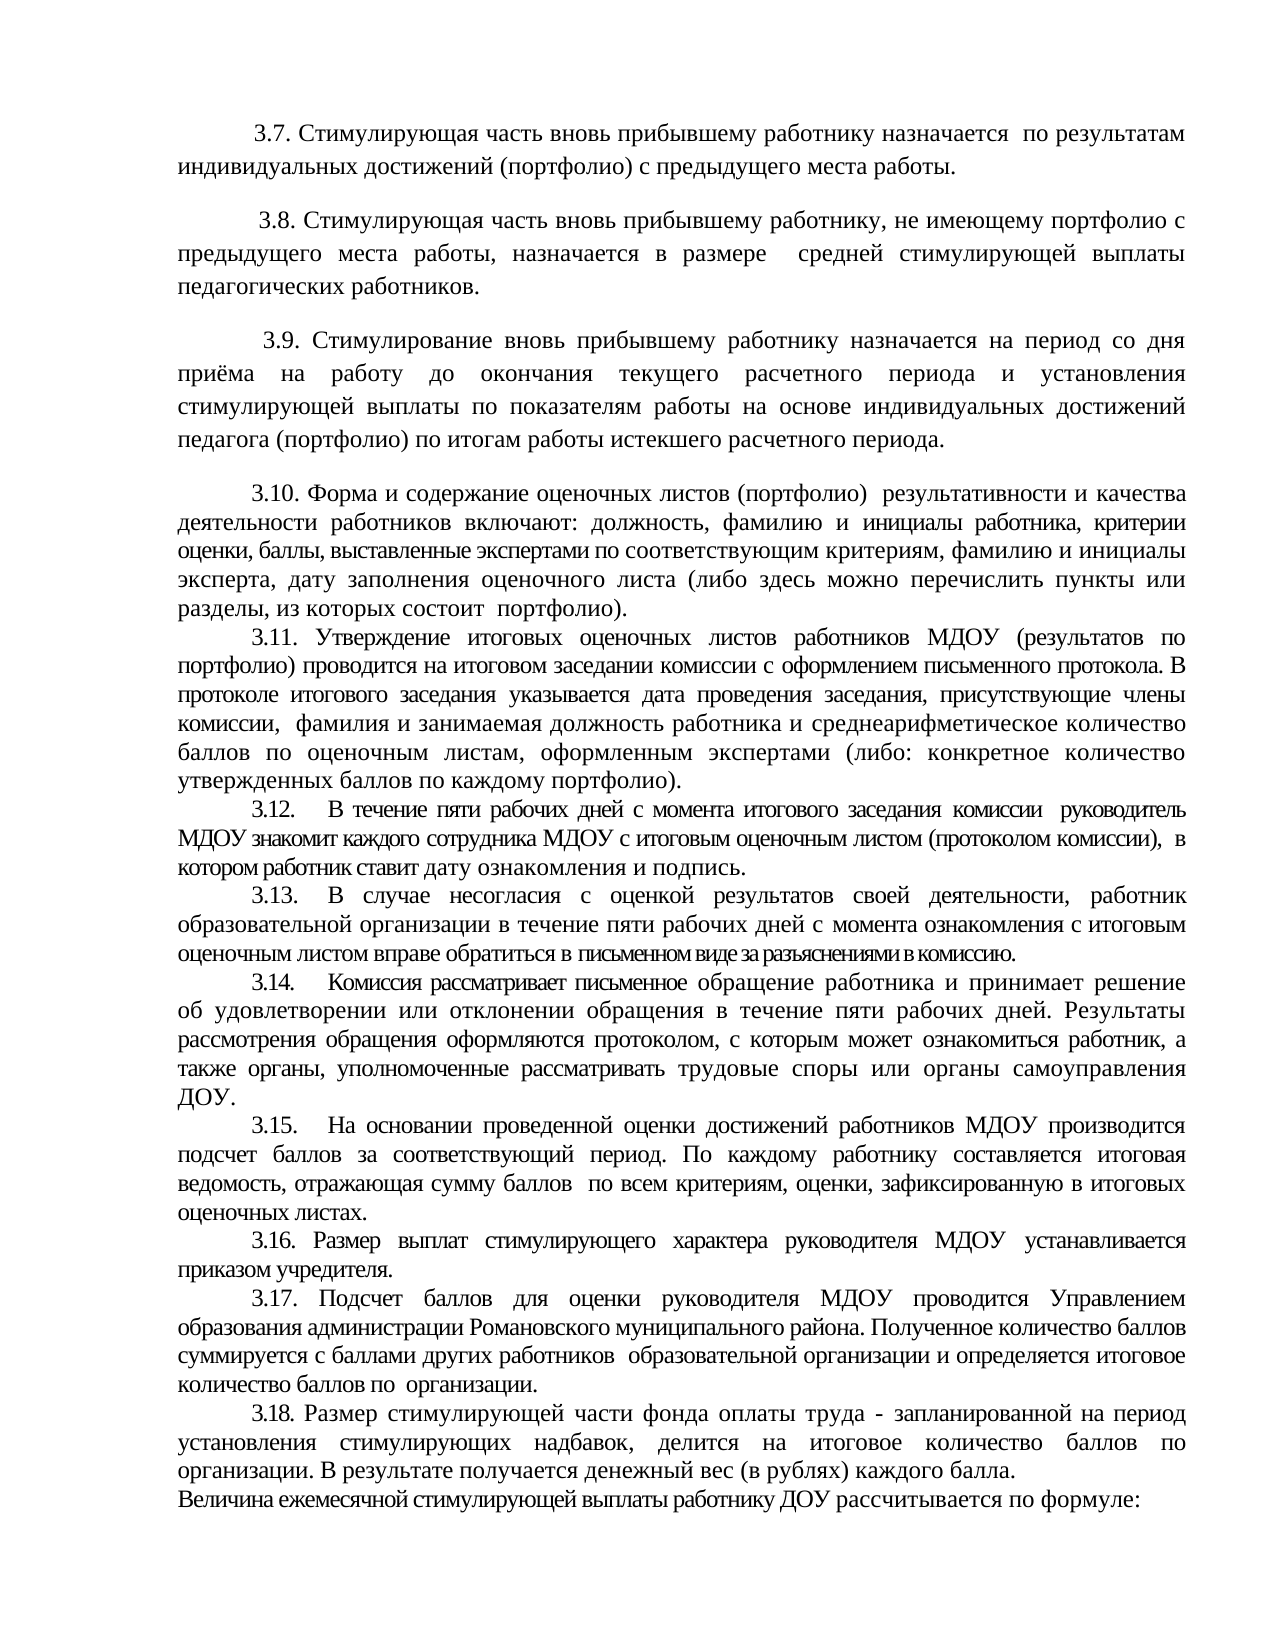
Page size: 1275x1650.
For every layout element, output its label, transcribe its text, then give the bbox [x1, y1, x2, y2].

text 3.12. В течение пяти рабочих дней с момента итогового заседания комиссии руководитель МДОУ знакомит каждого сотрудника МДОУ с итоговым оценочным листом (протоколом комиссии), в котором работник ставит дату ознакомления и подпись. [177, 794, 1186, 880]
text 3.10. Форма и содержание оценочных листов (портфолио) результативности и качества деятельности работников включают: должность, фамилию и инициалы работника, критерии оценки, баллы, выставленные экспертами по соответствующим критериям, фамилию и инициалы эксперта, дату заполнения оценочного листа (либо здесь можно перечислить пункты или разделы, из которых состоит портфолио). [177, 478, 1186, 622]
text 3.7. Стимулирующая часть вновь прибывшему работнику назначается по результатам индивидуальных достижений (портфолио) с предыдущего места работы. [177, 118, 1186, 180]
text 3.9. Стимулирование вновь прибывшему работнику назначается на период со дня приёма на работу до окончания текущего расчетного периода и установления стимулирующей выплаты по показателям работы на основе индивидуальных достижений педагога (портфолио) по итогам работы истекшего расчетного периода. [177, 325, 1186, 453]
text 3.8. Стимулирующая часть вновь прибывшему работнику, не имеющему портфолио с предыдущего места работы, назначается в размере средней стимулирующей выплаты педагогических работников. [177, 205, 1186, 300]
text Величина ежемесячной стимулирующей выплаты работнику ДОУ рассчитывается по формуле: [177, 1484, 1186, 1513]
text 3.15. На основании проведенной оценки достижений работников МДОУ производится подсчет баллов за соответствующий период. По каждому работнику составляется итоговая ведомость, отражающая сумму баллов по всем критериям, оценки, зафиксированную в итоговых оценочных листах. [177, 1110, 1186, 1225]
text 3.14. Комиссия рассматривает письменное обращение работника и принимает решение об удовлетворении или отклонении обращения в течение пяти рабочих дней. Результаты рассмотрения обращения оформляются протоколом, с которым может ознакомиться работник, а также органы, уполномоченные рассматривать трудовые споры или органы самоуправления ДОУ. [177, 967, 1186, 1110]
text 3.11. Утверждение итоговых оценочных листов работников МДОУ (результатов по портфолио) проводится на итоговом заседании комиссии с оформлением письменного протокола. В протоколе итогового заседания указывается дата проведения заседания, присутствующие члены комиссии, фамилия и занимаемая должность работника и среднеарифметическое количество баллов по оценочным листам, оформленным экспертами (либо: конкретное количество утвержденных баллов по каждому портфолио). [177, 622, 1186, 794]
text 3.13. В случае несогласия с оценкой результатов своей деятельности, работник образовательной организации в течение пяти рабочих дней с момента ознакомления с итоговым оценочным листом вправе обратиться в письменном виде за разъяснениями в комиссию. [177, 880, 1186, 967]
text 3.18. Размер стимулирующей части фонда оплаты труда - запланированной на период установления стимулирующих надбавок, делится на итоговое количество баллов по организации. В результате получается денежный вес (в рублях) каждого балла. [177, 1398, 1186, 1484]
text 3.16. Размер выплат стимулирующего характера руководителя МДОУ устанавливается приказом учредителя. [177, 1225, 1186, 1283]
text 3.17. Подсчет баллов для оценки руководителя МДОУ проводится Управлением образования администрации Романовского муниципального района. Полученное количество баллов суммируется с баллами других работников образовательной организации и определяется итоговое количество баллов по организации. [177, 1283, 1186, 1398]
